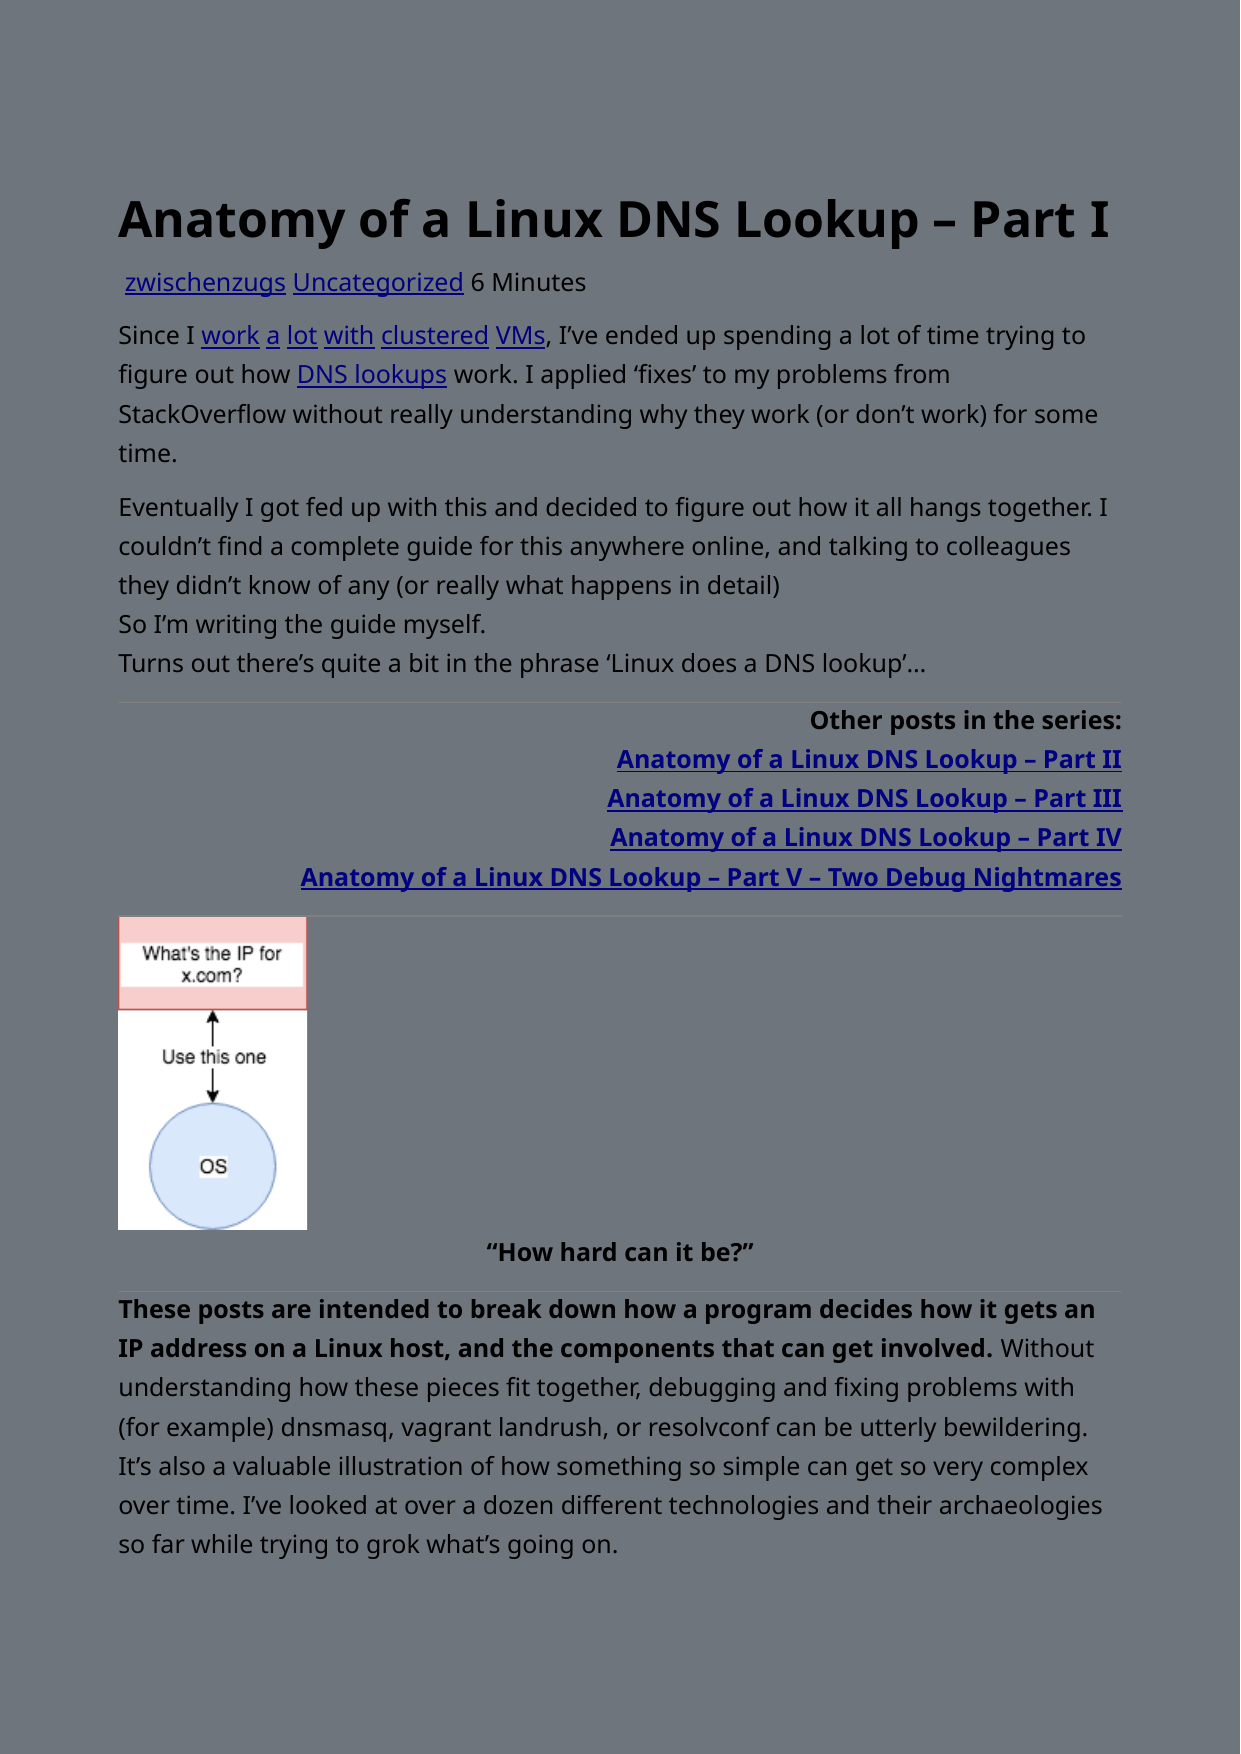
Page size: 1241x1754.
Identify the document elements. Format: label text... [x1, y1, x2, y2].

picture [118, 917, 308, 1230]
text Anatomy of a Linux DNS Lookup – Part V – Two Debug Nightmares [118, 859, 1122, 893]
text These posts are intended to break down how a program decides how it gets an IP address on a Linux host, and the components that can get involved. Without understanding how these pieces fit together, debugging and fixing problems with (for example) dnsmasq, vagrant landrush, or resolvconf can be utterly bewildering. [118, 1292, 1122, 1443]
text Anatomy of a Linux DNS Lookup – Part IV [118, 820, 1122, 854]
text So I’m writing the guide myself. [118, 607, 1122, 641]
text Anatomy of a Linux DNS Lookup – Part II [118, 742, 1122, 776]
text zwischenzugs Uncategorized 6 Minutes [118, 264, 1122, 298]
text Anatomy of a Linux DNS Lookup – Part III [118, 781, 1122, 815]
text Eventually I got fed up with this and decided to figure out how it all hangs together. I couldn’t find a complete guide for this anywhere online, and talking to colleagues they didn’t know of any (or really what happens in detail) [118, 489, 1122, 602]
text It’s also a valuable illustration of how something so simple can get so very complex over time. I’ve looked at over a dozen different technologies and their archaeologies so far while trying to grok what’s going on. [118, 1448, 1122, 1561]
text Turns out there’s quite a bit in the phrase ‘Linux does a DNS lookup’… [118, 646, 1122, 680]
subtitle Anatomy of a Linux DNS Lookup – Part I [118, 183, 1122, 252]
text Since I work a lot with clustered VMs, I’ve ended up spending a lot of time trying to figure out how DNS lookups work. I applied ‘fixes’ to my problems from StackOverflow without really understanding why they work (or don’t work) for some time. [118, 318, 1122, 469]
text Other posts in the series: [118, 703, 1122, 737]
text “How hard can it be?” [118, 1235, 1122, 1269]
